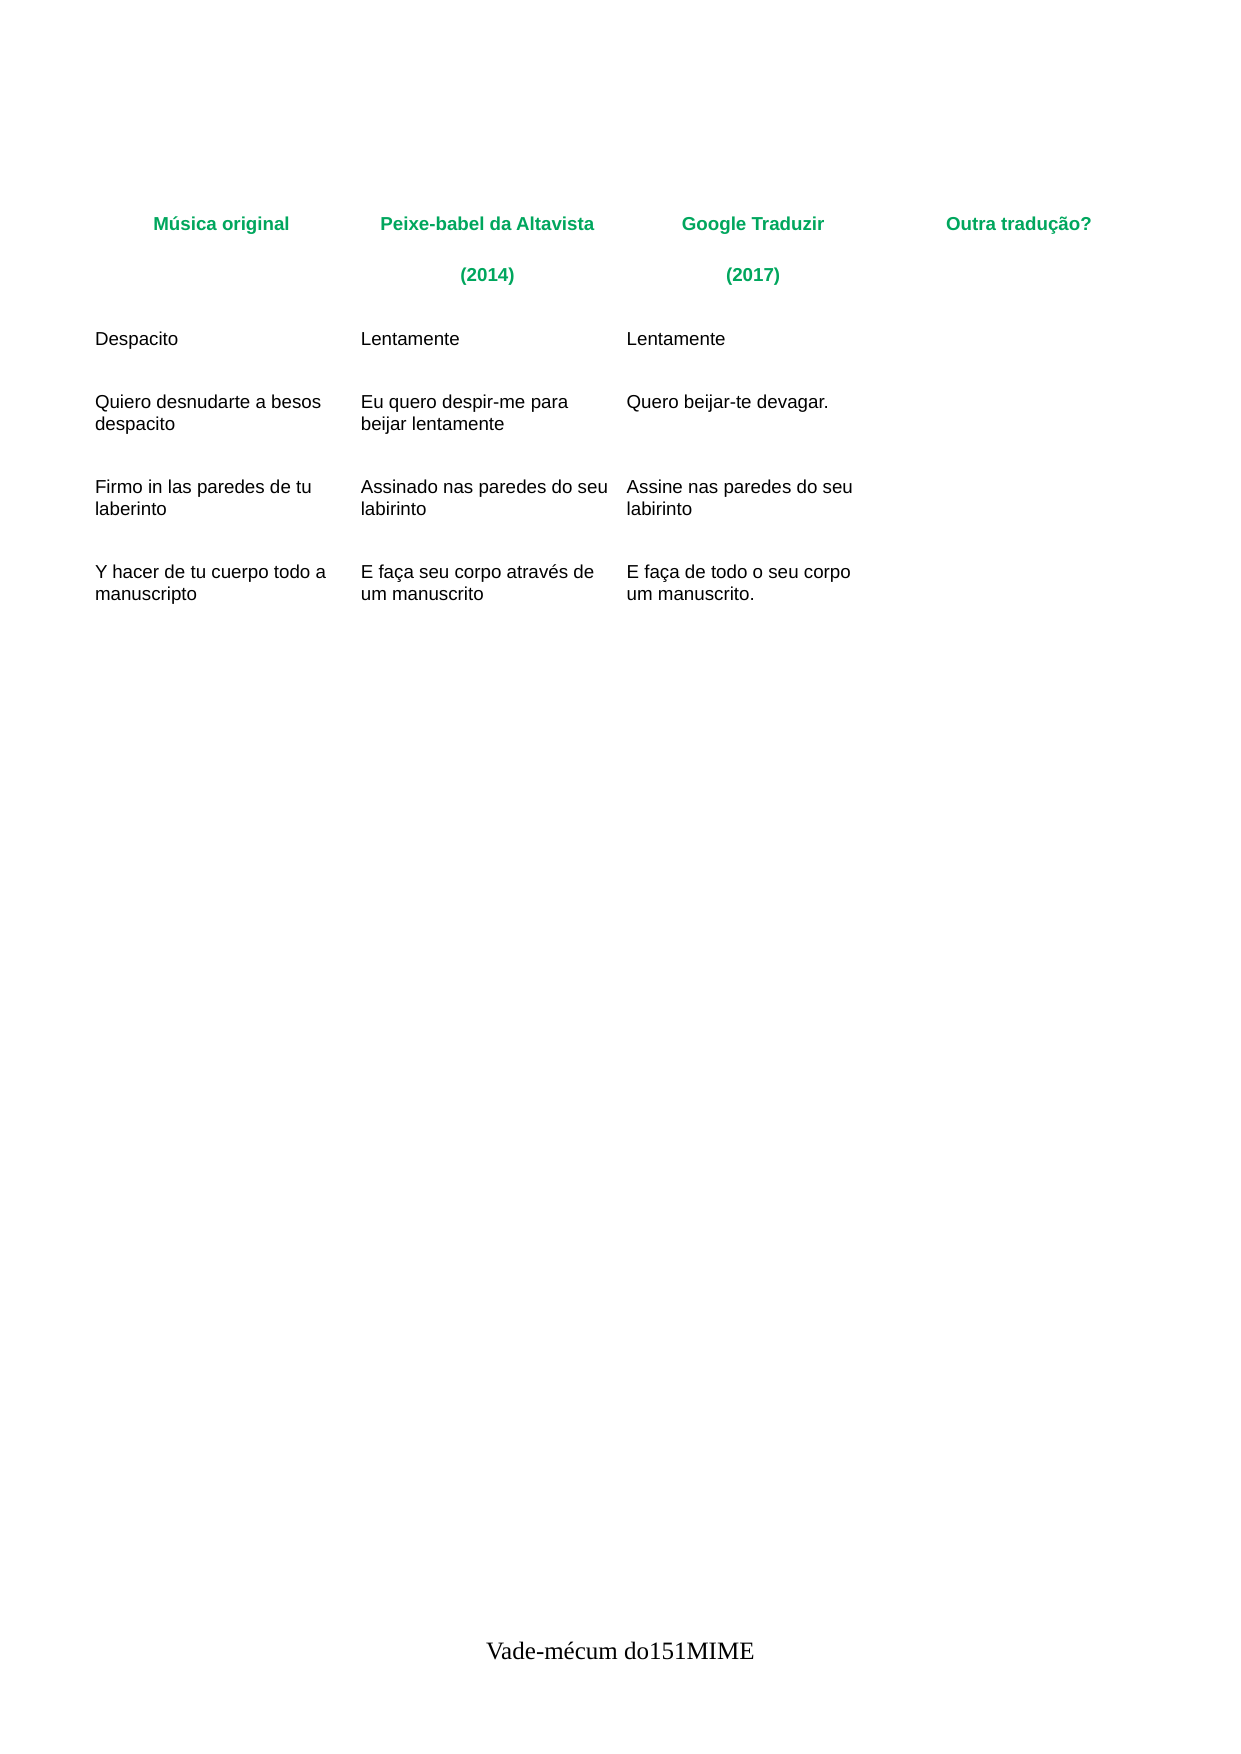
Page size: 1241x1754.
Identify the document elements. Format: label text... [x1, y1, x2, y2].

table_cell E faça de todo o seu corpo um manuscrito. [620, 555, 886, 640]
table_header Google Traduzir (2017) [620, 207, 886, 321]
table_cell Eu quero despir-me para beijar lentamente [354, 385, 620, 470]
table_cell Firmo in las paredes de tu laberinto [89, 470, 354, 555]
table_cell Y hacer de tu cuerpo todo a manuscripto [89, 555, 354, 640]
table_cell Despacito [89, 321, 354, 385]
table_cell Quiero desnudarte a besos despacito [89, 385, 354, 470]
table_cell Assinado nas paredes do seu labirinto [354, 470, 620, 555]
table_cell [886, 321, 1152, 385]
table_cell Lentamente [620, 321, 886, 385]
table_cell [886, 385, 1152, 470]
table_cell Assine nas paredes do seu labirinto [620, 470, 886, 555]
table_header Outra tradução? [886, 207, 1152, 321]
table_header Peixe-babel da Altavista (2014) [354, 207, 620, 321]
table_header Música original [89, 207, 354, 321]
table_cell Lentamente [354, 321, 620, 385]
table_cell E faça seu corpo através de um manuscrito [354, 555, 620, 640]
table_cell Quero beijar-te devagar. [620, 385, 886, 470]
table_cell [886, 555, 1152, 640]
table_cell [886, 470, 1152, 555]
